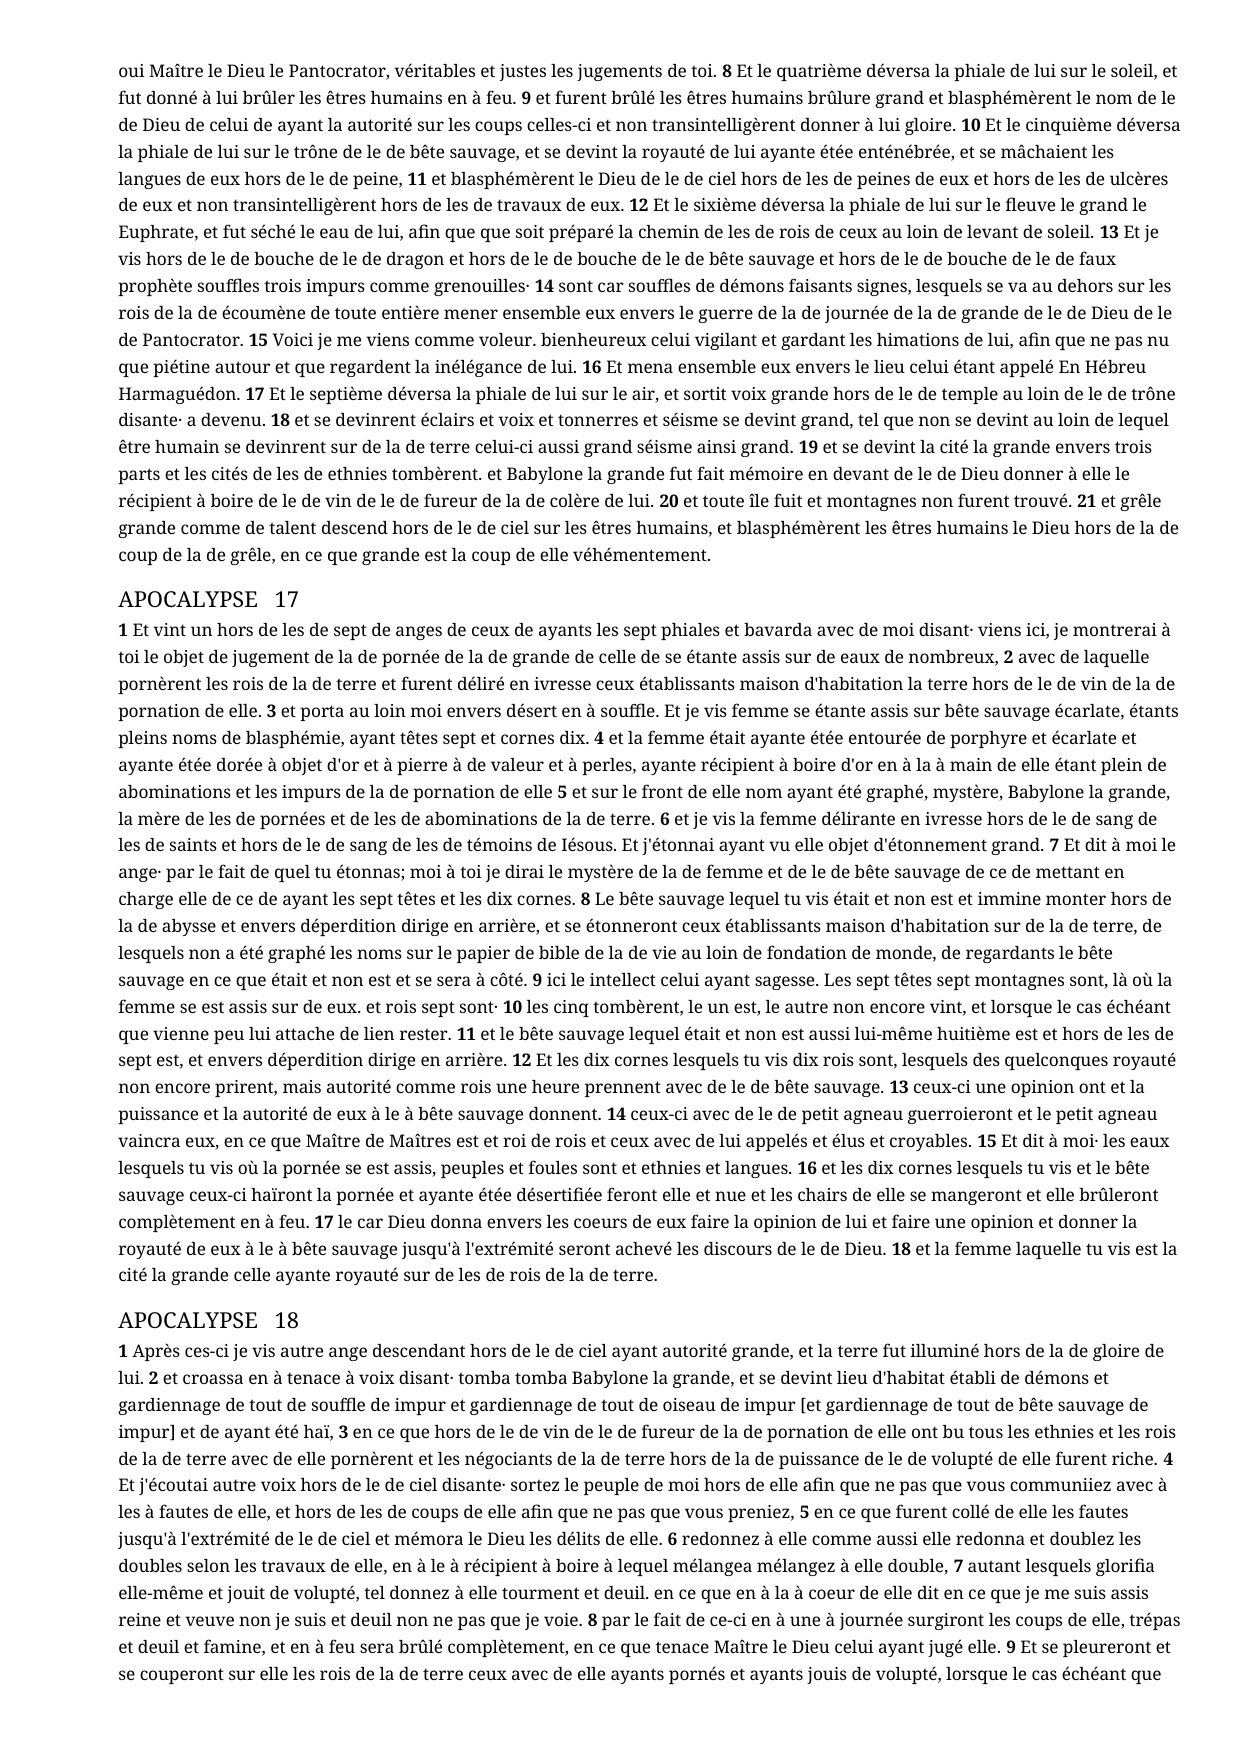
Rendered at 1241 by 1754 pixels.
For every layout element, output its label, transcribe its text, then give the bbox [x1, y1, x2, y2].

text oui Maître le Dieu le Pantocrator, véritables et justes les jugements de toi. 8 Et le quatrième déversa la phiale de lui sur le soleil, et fut donné à lui brûler les êtres humains en à feu. 9 et furent brûlé les êtres humains brûlure grand et blasphémèrent le nom de le de Dieu de celui de ayant la autorité sur les coups celles-ci et non transintelligèrent donner à lui gloire. 10 Et le cinquième déversa la phiale de lui sur le trône de le de bête sauvage, et se devint la royauté de lui ayante étée enténébrée, et se mâchaient les langues de eux hors de le de peine, 11 et blasphémèrent le Dieu de le de ciel hors de les de peines de eux et hors de les de ulcères de eux et non transintelligèrent hors de les de travaux de eux. 12 Et le sixième déversa la phiale de lui sur le fleuve le grand le Euphrate, et fut séché le eau de lui, afin que que soit préparé la chemin de les de rois de ceux au loin de levant de soleil. 13 Et je vis hors de le de bouche de le de dragon et hors de le de bouche de le de bête sauvage et hors de le de bouche de le de faux prophète souffles trois impurs comme grenouilles· 14 sont car souffles de démons faisants signes, lesquels se va au dehors sur les rois de la de écoumène de toute entière mener ensemble eux envers le guerre de la de journée de la de grande de le de Dieu de le de Pantocrator. 15 Voici je me viens comme voleur. bienheureux celui vigilant et gardant les himations de lui, afin que ne pas nu que piétine autour et que regardent la inélégance de lui. 16 Et mena ensemble eux envers le lieu celui étant appelé En Hébreu Harmaguédon. 17 Et le septième déversa la phiale de lui sur le air, et sortit voix grande hors de le de temple au loin de le de trône disante· a devenu. 18 et se devinrent éclairs et voix et tonnerres et séisme se devint grand, tel que non se devint au loin de lequel être humain se devinrent sur de la de terre celui-ci aussi grand séisme ainsi grand. 19 et se devint la cité la grande envers trois parts et les cités de les de ethnies tombèrent. et Babylone la grande fut fait mémoire en devant de le de Dieu donner à elle le récipient à boire de le de vin de le de fureur de la de colère de lui. 20 et toute île fuit et montagnes non furent trouvé. 21 et grêle grande comme de talent descend hors de le de ciel sur les êtres humains, et blasphémèrent les êtres humains le Dieu hors de la de coup de la de grêle, en ce que grande est la coup de elle véhémentement. [118, 59, 1181, 566]
text 1 Après ces-ci je vis autre ange descendant hors de le de ciel ayant autorité grande, et la terre fut illuminé hors de la de gloire de lui. 2 et croassa en à tenace à voix disant· tomba tomba Babylone la grande, et se devint lieu d'habitat établi de démons et gardiennage de tout de souffle de impur et gardiennage de tout de oiseau de impur [et gardiennage de tout de bête sauvage de impur] et de ayant été haï, 3 en ce que hors de le de vin de le de fureur de la de pornation de elle ont bu tous les ethnies et les rois de la de terre avec de elle pornèrent et les négociants de la de terre hors de la de puissance de le de volupté de elle furent riche. 4 Et j'écoutai autre voix hors de le de ciel disante· sortez le peuple de moi hors de elle afin que ne pas que vous communiiez avec à les à fautes de elle, et hors de les de coups de elle afin que ne pas que vous preniez, 5 en ce que furent collé de elle les fautes jusqu'à l'extrémité de le de ciel et mémora le Dieu les délits de elle. 6 redonnez à elle comme aussi elle redonna et doublez les doubles selon les travaux de elle, en à le à récipient à boire à lequel mélangea mélangez à elle double, 7 autant lesquels glorifia elle-même et jouit de volupté, tel donnez à elle tourment et deuil. en ce que en à la à coeur de elle dit en ce que je me suis assis reine et veuve non je suis et deuil non ne pas que je voie. 8 par le fait de ce-ci en à une à journée surgiront les coups de elle, trépas et deuil et famine, et en à feu sera brûlé complètement, en ce que tenace Maître le Dieu celui ayant jugé elle. 9 Et se pleureront et se couperont sur elle les rois de la de terre ceux avec de elle ayants pornés et ayants jouis de volupté, lorsque le cas échéant que [118, 1339, 1181, 1685]
text 1 Et vint un hors de les de sept de anges de ceux de ayants les sept phiales et bavarda avec de moi disant· viens ici, je montrerai à toi le objet de jugement de la de pornée de la de grande de celle de se étante assis sur de eaux de nombreux, 2 avec de laquelle pornèrent les rois de la de terre et furent déliré en ivresse ceux établissants maison d'habitation la terre hors de le de vin de la de pornation de elle. 3 et porta au loin moi envers désert en à souffle. Et je vis femme se étante assis sur bête sauvage écarlate, étants pleins noms de blasphémie, ayant têtes sept et cornes dix. 4 et la femme était ayante étée entourée de porphyre et écarlate et ayante étée dorée à objet d'or et à pierre à de valeur et à perles, ayante récipient à boire d'or en à la à main de elle étant plein de abominations et les impurs de la de pornation de elle 5 et sur le front de elle nom ayant été graphé, mystère, Babylone la grande, la mère de les de pornées et de les de abominations de la de terre. 6 et je vis la femme délirante en ivresse hors de le de sang de les de saints et hors de le de sang de les de témoins de Iésous. Et j'étonnai ayant vu elle objet d'étonnement grand. 7 Et dit à moi le ange· par le fait de quel tu étonnas; moi à toi je dirai le mystère de la de femme et de le de bête sauvage de ce de mettant en charge elle de ce de ayant les sept têtes et les dix cornes. 8 Le bête sauvage lequel tu vis était et non est et immine monter hors de la de abysse et envers déperdition dirige en arrière, et se étonneront ceux établissants maison d'habitation sur de la de terre, de lesquels non a été graphé les noms sur le papier de bible de la de vie au loin de fondation de monde, de regardants le bête sauvage en ce que était et non est et se sera à côté. 9 ici le intellect celui ayant sagesse. Les sept têtes sept montagnes sont, là où la femme se est assis sur de eux. et rois sept sont· 10 les cinq tombèrent, le un est, le autre non encore vint, et lorsque le cas échéant que vienne peu lui attache de lien rester. 11 et le bête sauvage lequel était et non est aussi lui-même huitième est et hors de les de sept est, et envers déperdition dirige en arrière. 12 Et les dix cornes lesquels tu vis dix rois sont, lesquels des quelconques royauté non encore prirent, mais autorité comme rois une heure prennent avec de le de bête sauvage. 13 ceux-ci une opinion ont et la puissance et la autorité de eux à le à bête sauvage donnent. 14 ceux-ci avec de le de petit agneau guerroieront et le petit agneau vaincra eux, en ce que Maître de Maîtres est et roi de rois et ceux avec de lui appelés et élus et croyables. 15 Et dit à moi· les eaux lesquels tu vis où la pornée se est assis, peuples et foules sont et ethnies et langues. 16 et les dix cornes lesquels tu vis et le bête sauvage ceux-ci haïront la pornée et ayante étée désertifiée feront elle et nue et les chairs de elle se mangeront et elle brûleront complètement en à feu. 17 le car Dieu donna envers les coeurs de eux faire la opinion de lui et faire une opinion et donner la royauté de eux à le à bête sauvage jusqu'à l'extrémité seront achevé les discours de le de Dieu. 18 et la femme laquelle tu vis est la cité la grande celle ayante royauté sur de les de rois de la de terre. [118, 618, 1181, 1287]
text APOCALYPSE 18 [118, 1305, 1181, 1335]
text APOCALYPSE 17 [118, 584, 1181, 614]
